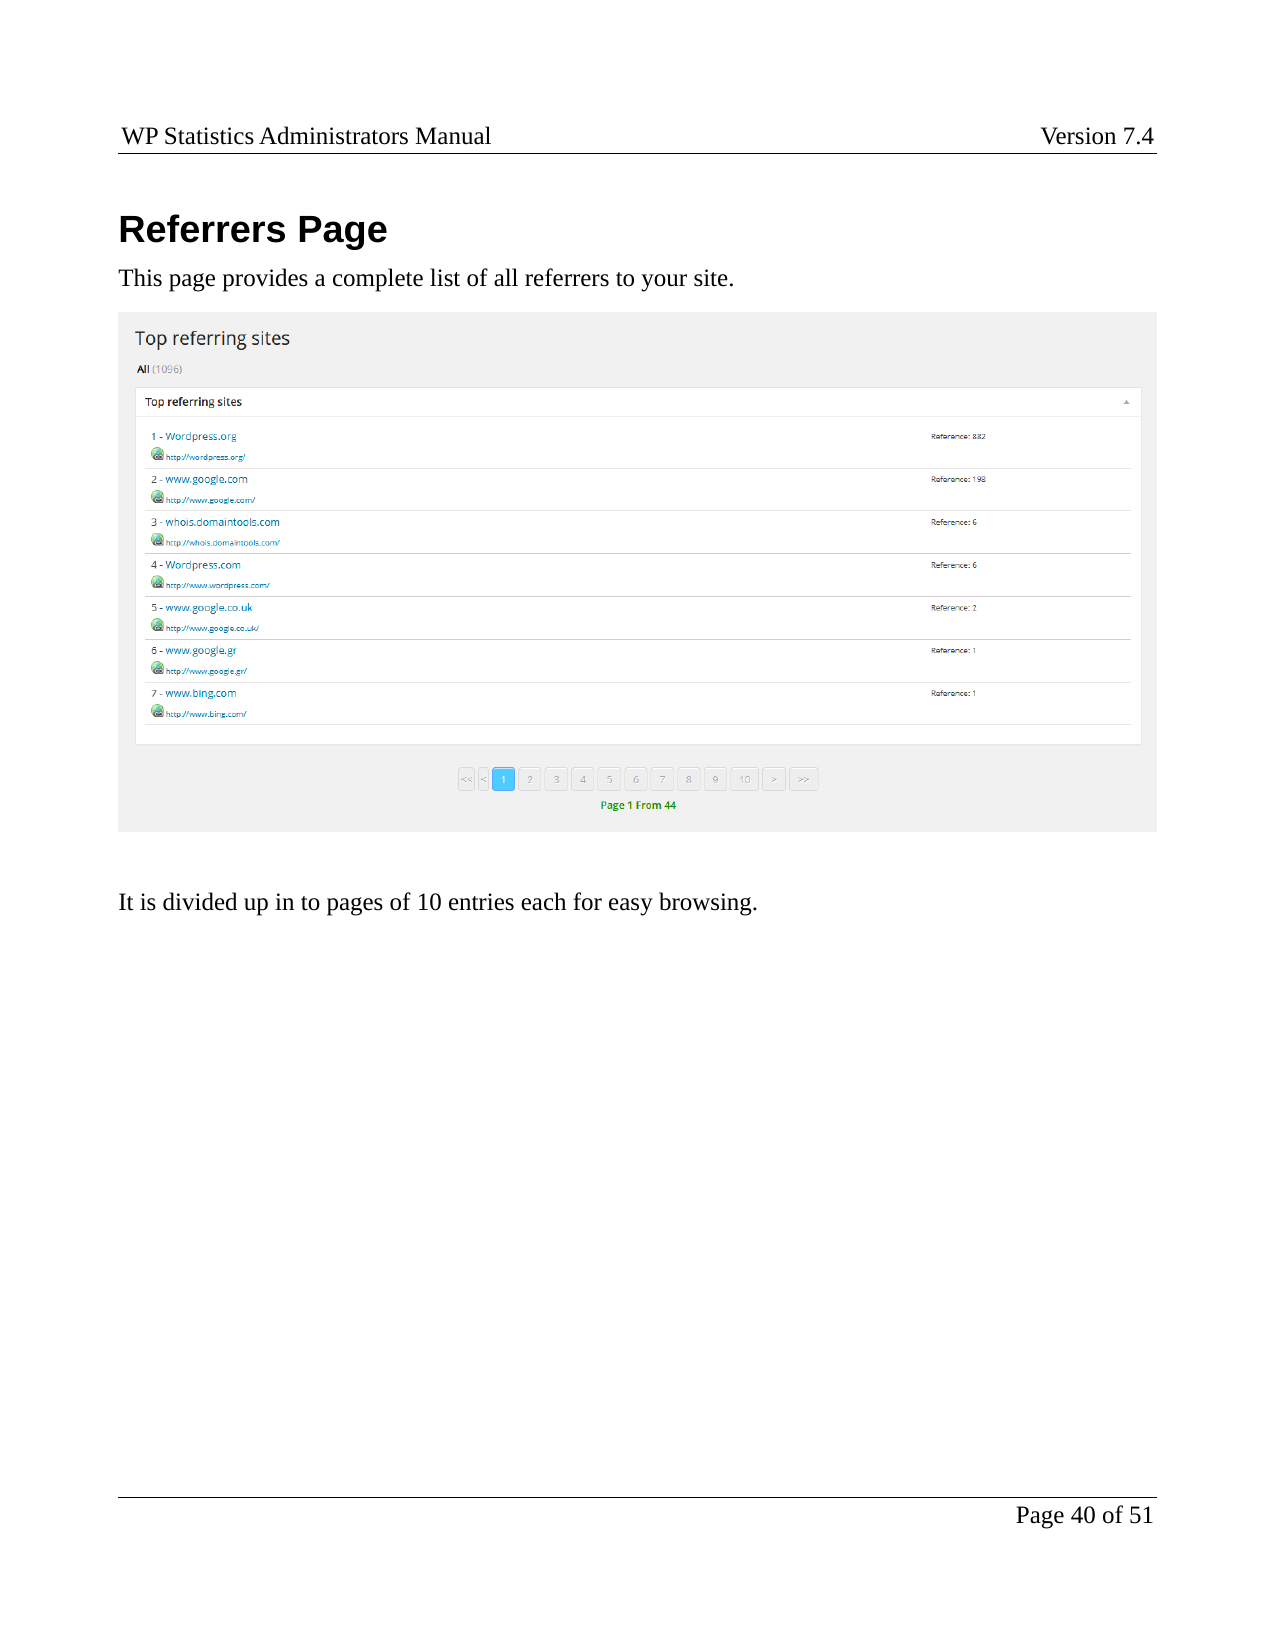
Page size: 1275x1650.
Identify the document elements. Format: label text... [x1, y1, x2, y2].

text This page provides a complete list of all referrers to your site. [118, 263, 1157, 292]
text It is divided up in to pages of 10 entries each for easy browsing. [118, 887, 1157, 915]
picture [118, 312, 1157, 832]
subtitle Referrers Page [118, 207, 1157, 251]
